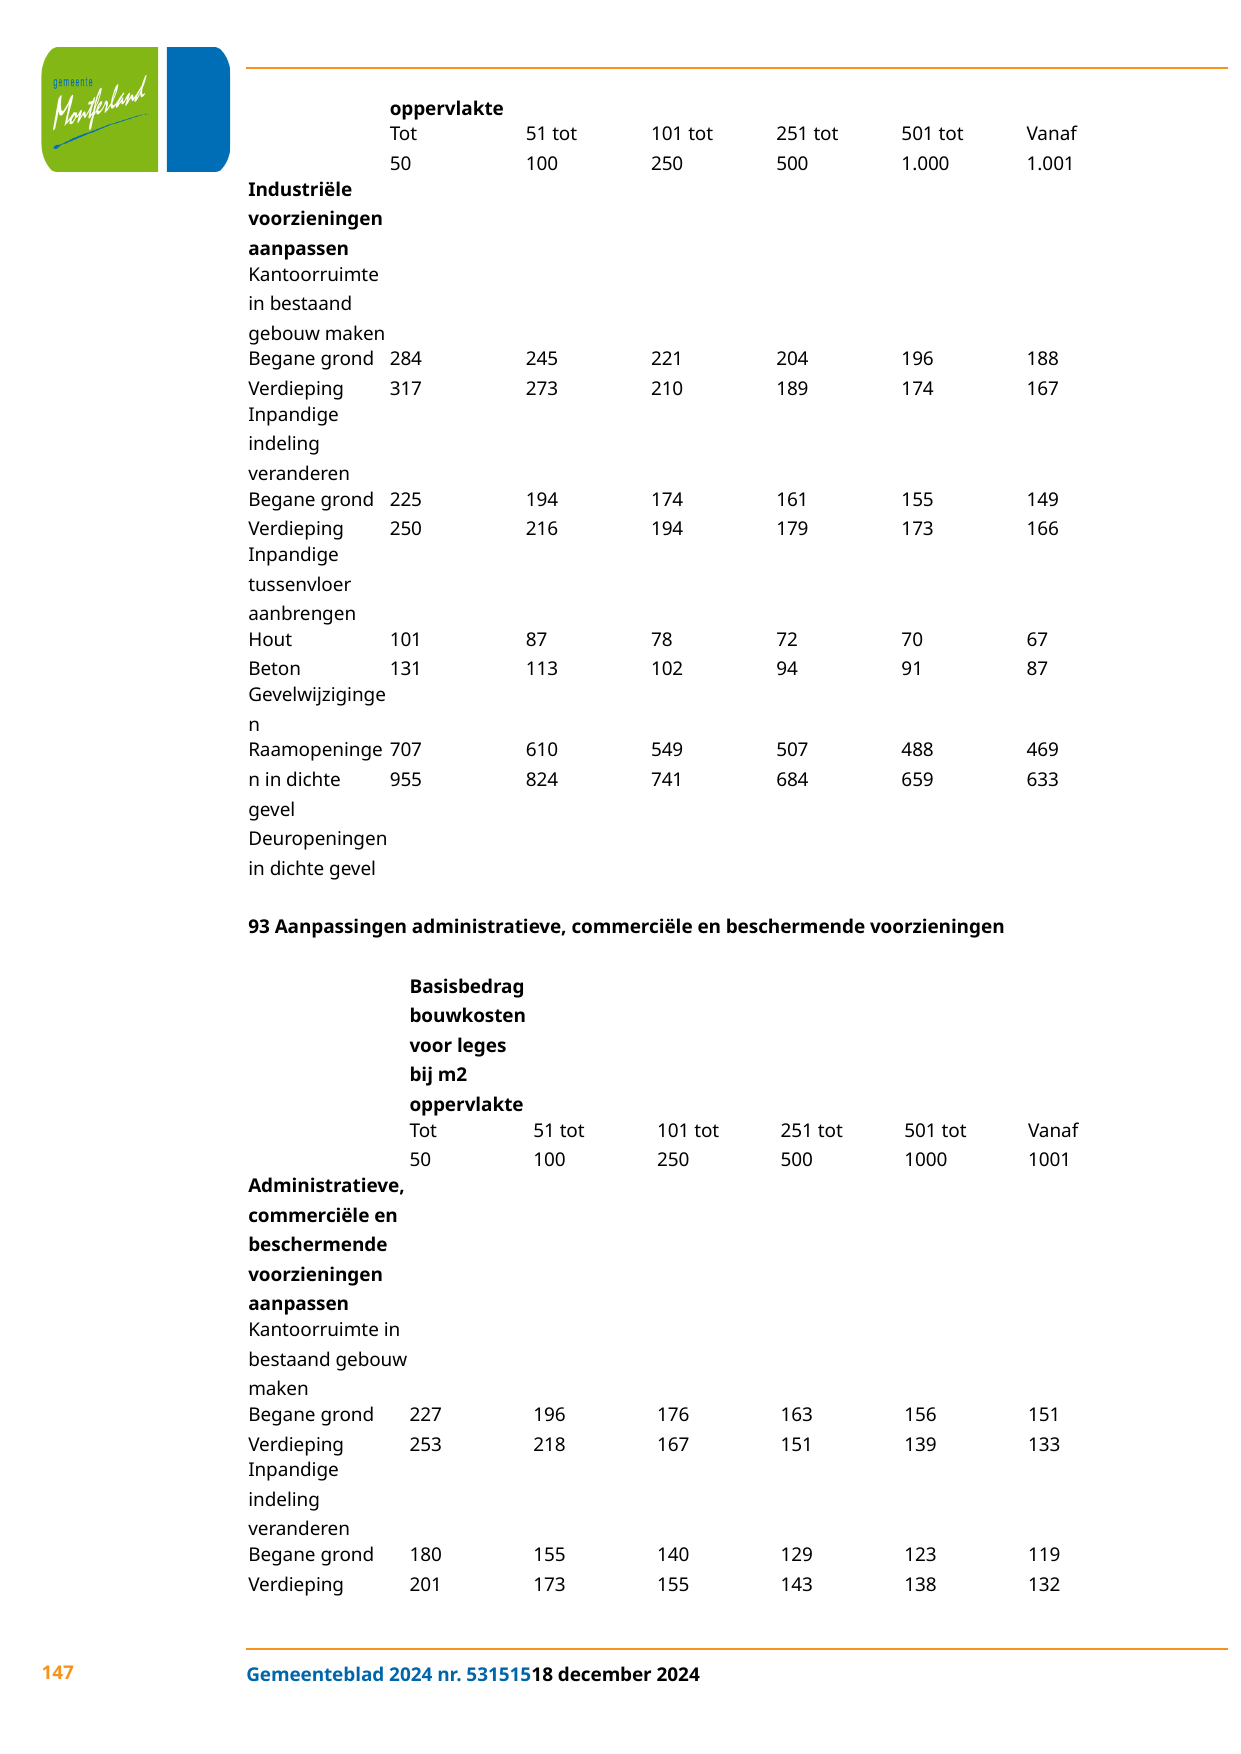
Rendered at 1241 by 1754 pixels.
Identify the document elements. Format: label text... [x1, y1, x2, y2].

table_cell [780, 1172, 904, 1316]
table_cell [533, 1456, 657, 1541]
table_cell [901, 541, 1026, 626]
table_cell 221 210 [651, 346, 776, 401]
table_cell 129 143 [780, 1541, 904, 1597]
table_cell [533, 1172, 657, 1316]
table_cell 176 167 [657, 1401, 780, 1456]
table_cell Inpandige indeling veranderen [248, 1456, 409, 1541]
table_cell 155 173 [901, 486, 1026, 541]
table_cell 119 132 [1028, 1541, 1152, 1597]
table_cell [526, 401, 651, 486]
table_cell [651, 176, 776, 261]
table_cell 155 173 [533, 1541, 657, 1597]
table_cell [1026, 401, 1152, 486]
table_cell Kantoorruimte in bestaand gebouw maken [248, 1316, 409, 1401]
table_cell [1026, 681, 1152, 737]
table_cell [1026, 261, 1152, 346]
table_cell 549 741 [651, 737, 776, 881]
table_cell [657, 1316, 780, 1401]
table_cell [901, 261, 1026, 346]
table_cell 196 218 [533, 1401, 657, 1456]
table_cell Inpandige indeling veranderen [248, 401, 389, 486]
table_cell 87 113 [526, 626, 651, 681]
table_cell Tot 50 [409, 1117, 533, 1172]
table_cell [901, 401, 1026, 486]
table_cell [390, 541, 526, 626]
picture [41, 47, 231, 172]
table_cell 501 tot 1000 [904, 1117, 1028, 1172]
table_cell 101 131 [390, 626, 526, 681]
table_cell [1026, 541, 1152, 626]
table_header oppervlakte [390, 95, 526, 121]
table_cell 488 659 [901, 737, 1026, 881]
table_cell 610 824 [526, 737, 651, 881]
table_cell [248, 1117, 409, 1172]
table_header [526, 95, 651, 121]
table_cell Inpandige tussenvloer aanbrengen [248, 541, 389, 626]
table_cell 149 166 [1026, 486, 1152, 541]
table_cell [776, 541, 901, 626]
table_cell [651, 541, 776, 626]
table_cell 123 138 [904, 1541, 1028, 1597]
table_cell [776, 176, 901, 261]
table_cell [657, 1172, 780, 1316]
table_cell [901, 681, 1026, 737]
table_cell 284 317 [390, 346, 526, 401]
table_cell 707 955 [390, 737, 526, 881]
table_cell 78 102 [651, 626, 776, 681]
table_cell 67 87 [1026, 626, 1152, 681]
table_cell Vanaf 1.001 [1026, 121, 1152, 176]
table_cell [904, 1456, 1028, 1541]
table_cell 196 174 [901, 346, 1026, 401]
table_header Basisbedrag bouwkosten voor leges bij m2 oppervlakte [409, 973, 533, 1117]
text 93 Aanpassingen administratieve, commerciële en beschermende voorzieningen [248, 913, 1152, 939]
table_cell [780, 1316, 904, 1401]
table_cell [390, 261, 526, 346]
table_cell Begane grond Verdieping [248, 486, 389, 541]
table_cell 140 155 [657, 1541, 780, 1597]
table_cell [904, 1316, 1028, 1401]
table_cell [390, 176, 526, 261]
table_cell [1028, 1456, 1152, 1541]
table_cell 251 tot 500 [780, 1117, 904, 1172]
table_cell [390, 401, 526, 486]
table_cell Raamopeningen in dichte gevel Deuropeningen in dichte gevel [248, 737, 389, 881]
table_cell [780, 1456, 904, 1541]
table_cell [651, 401, 776, 486]
table_cell [1026, 176, 1152, 261]
table_header [248, 95, 389, 121]
table_cell 156 139 [904, 1401, 1028, 1456]
table_cell [533, 1316, 657, 1401]
table_cell 180 201 [409, 1541, 533, 1597]
table_cell Tot 50 [390, 121, 526, 176]
table_cell [409, 1456, 533, 1541]
table_cell 51 tot 100 [533, 1117, 657, 1172]
table_cell [409, 1172, 533, 1316]
table_cell [409, 1316, 533, 1401]
table_cell [651, 681, 776, 737]
table_cell 225 250 [390, 486, 526, 541]
table_cell 101 tot 250 [651, 121, 776, 176]
table_cell 469 633 [1026, 737, 1152, 881]
table_cell 251 tot 500 [776, 121, 901, 176]
table_cell [526, 681, 651, 737]
table_cell [526, 261, 651, 346]
table_cell 101 tot 250 [657, 1117, 780, 1172]
table_cell [526, 176, 651, 261]
table_cell 194 216 [526, 486, 651, 541]
table_cell 227 253 [409, 1401, 533, 1456]
table_cell 72 94 [776, 626, 901, 681]
table_cell 245 273 [526, 346, 651, 401]
table_cell 501 tot 1.000 [901, 121, 1026, 176]
table_cell Begane grond Verdieping [248, 346, 389, 401]
table_cell 163 151 [780, 1401, 904, 1456]
table_cell [776, 261, 901, 346]
table_cell [776, 401, 901, 486]
table_cell Gevelwijzigingen [248, 681, 389, 737]
table_cell Hout Beton [248, 626, 389, 681]
table_cell 151 133 [1028, 1401, 1152, 1456]
table_cell Administratieve, commerciële en beschermende voorzieningen aanpassen [248, 1172, 409, 1316]
table_cell Kantoorruimte in bestaand gebouw maken [248, 261, 389, 346]
table_cell [248, 121, 389, 176]
table_cell Industriële voorzieningen aanpassen [248, 176, 389, 261]
table_cell [776, 681, 901, 737]
table_cell 161 179 [776, 486, 901, 541]
table_cell 174 194 [651, 486, 776, 541]
table_cell 51 tot 100 [526, 121, 651, 176]
table_cell [657, 1456, 780, 1541]
table_cell [901, 176, 1026, 261]
table_cell [904, 1172, 1028, 1316]
table_cell Begane grond Verdieping [248, 1401, 409, 1456]
table_cell [1028, 1316, 1152, 1401]
table_cell 188 167 [1026, 346, 1152, 401]
table_cell Vanaf 1001 [1028, 1117, 1152, 1172]
table_cell [526, 541, 651, 626]
table_cell [651, 261, 776, 346]
table_cell 70 91 [901, 626, 1026, 681]
table_cell [390, 681, 526, 737]
table_cell 204 189 [776, 346, 901, 401]
table_cell 507 684 [776, 737, 901, 881]
table_header [248, 973, 409, 1117]
table_cell Begane grond Verdieping [248, 1541, 409, 1597]
